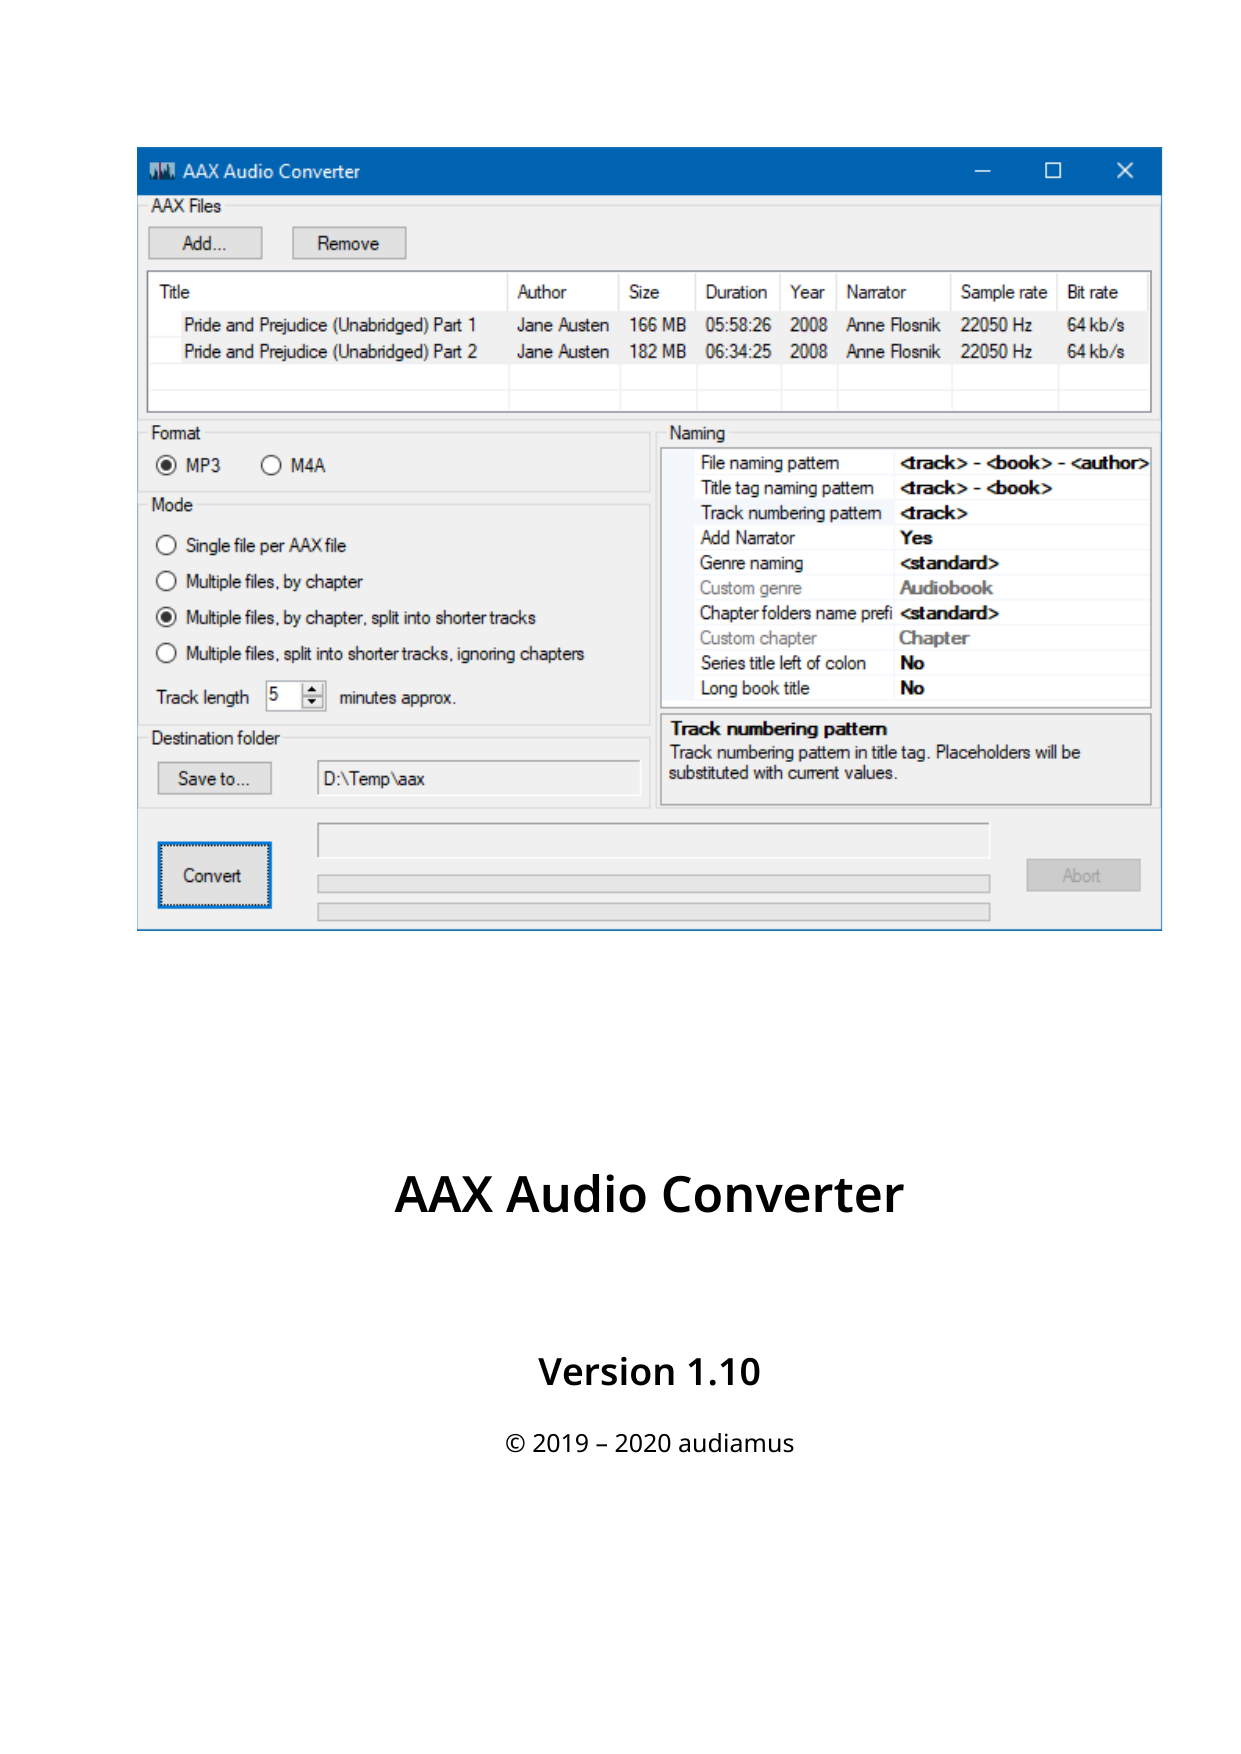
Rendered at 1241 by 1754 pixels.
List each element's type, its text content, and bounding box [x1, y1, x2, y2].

subtitle Version 1.10 [148, 1345, 1152, 1396]
picture [137, 147, 1163, 931]
title AAX Audio Converter [148, 1159, 1152, 1227]
text © 2019 – 2020 audiamus [148, 1426, 1152, 1460]
